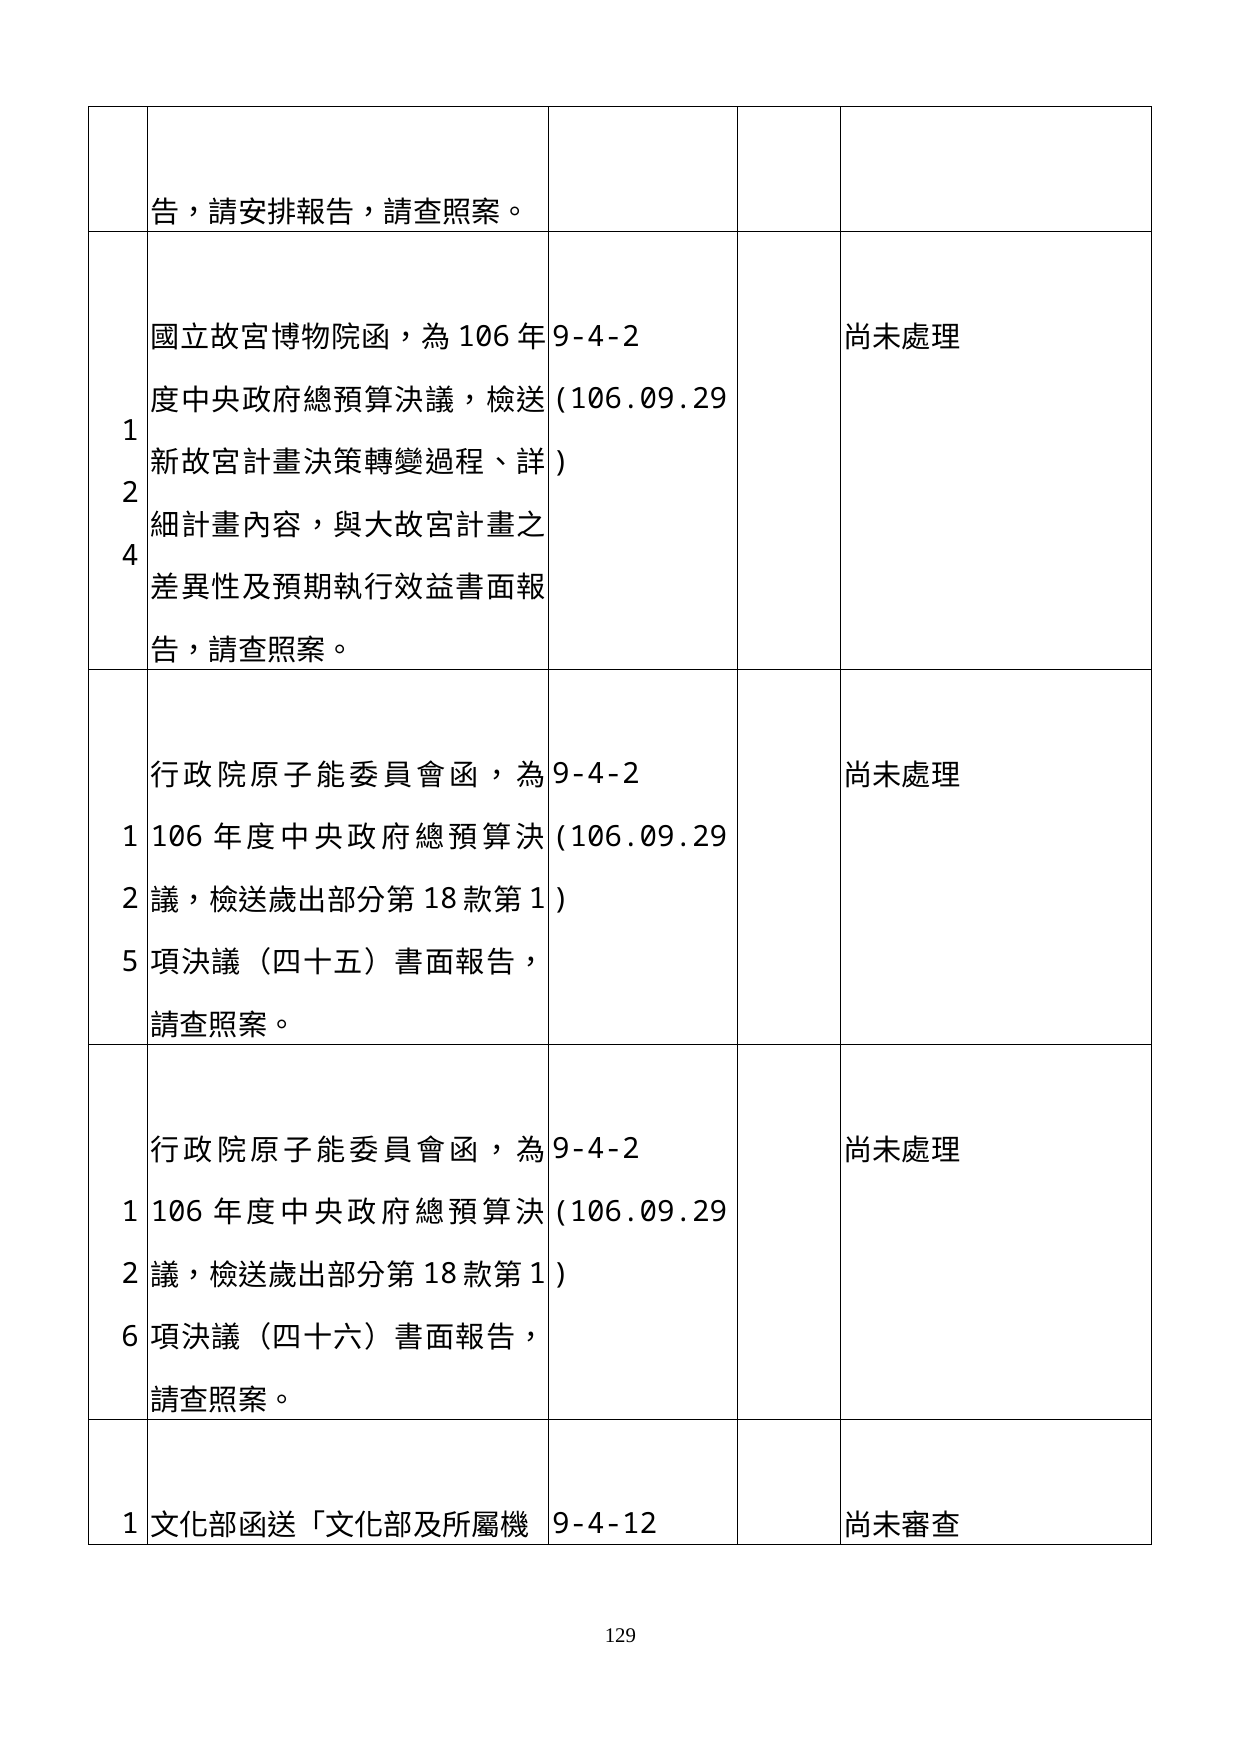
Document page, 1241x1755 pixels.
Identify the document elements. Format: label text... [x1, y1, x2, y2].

table_cell 9-4-12 [549, 1420, 737, 1543]
table_cell 尚未處理 [841, 232, 1151, 668]
table_cell 9-4-2 (106.09.29) [549, 670, 737, 1043]
table_cell 尚未處理 [841, 1045, 1151, 1418]
table_cell [89, 1045, 147, 1418]
table_cell [738, 107, 840, 231]
table_cell 行政院原子能委員會函，為106年度中央政府總預算決議，檢送歲出部分第18款第1項決議（四十六）書面報告，請查照案。 [148, 1045, 548, 1418]
table_cell 9-4-2 (106.09.29) [549, 232, 737, 668]
table_cell 行政院原子能委員會函，為106年度中央政府總預算決議，檢送歲出部分第18款第1項決議（四十五）書面報告，請查照案。 [148, 670, 548, 1043]
table_cell [738, 232, 840, 668]
table_cell [841, 107, 1151, 231]
table_cell [89, 1420, 147, 1543]
table_cell [738, 670, 840, 1043]
table_cell 9-4-2 (106.09.29) [549, 1045, 737, 1418]
table_cell [549, 107, 737, 231]
table_cell [89, 670, 147, 1043]
table_cell 尚未審查 [841, 1420, 1151, 1543]
table_cell 尚未處理 [841, 670, 1151, 1043]
table_cell 國立故宮博物院函，為106年度中央政府總預算決議，檢送新故宮計畫決策轉變過程、詳細計畫內容，與大故宮計畫之差異性及預期執行效益書面報告，請查照案。 [148, 232, 548, 668]
table_cell [89, 107, 147, 231]
table_cell [738, 1045, 840, 1418]
table_cell 告，請安排報告，請查照案。 [148, 107, 548, 231]
table_cell [89, 232, 147, 668]
table_cell 文化部函送「文化部及所屬機 [148, 1420, 548, 1543]
table_cell [738, 1420, 840, 1543]
